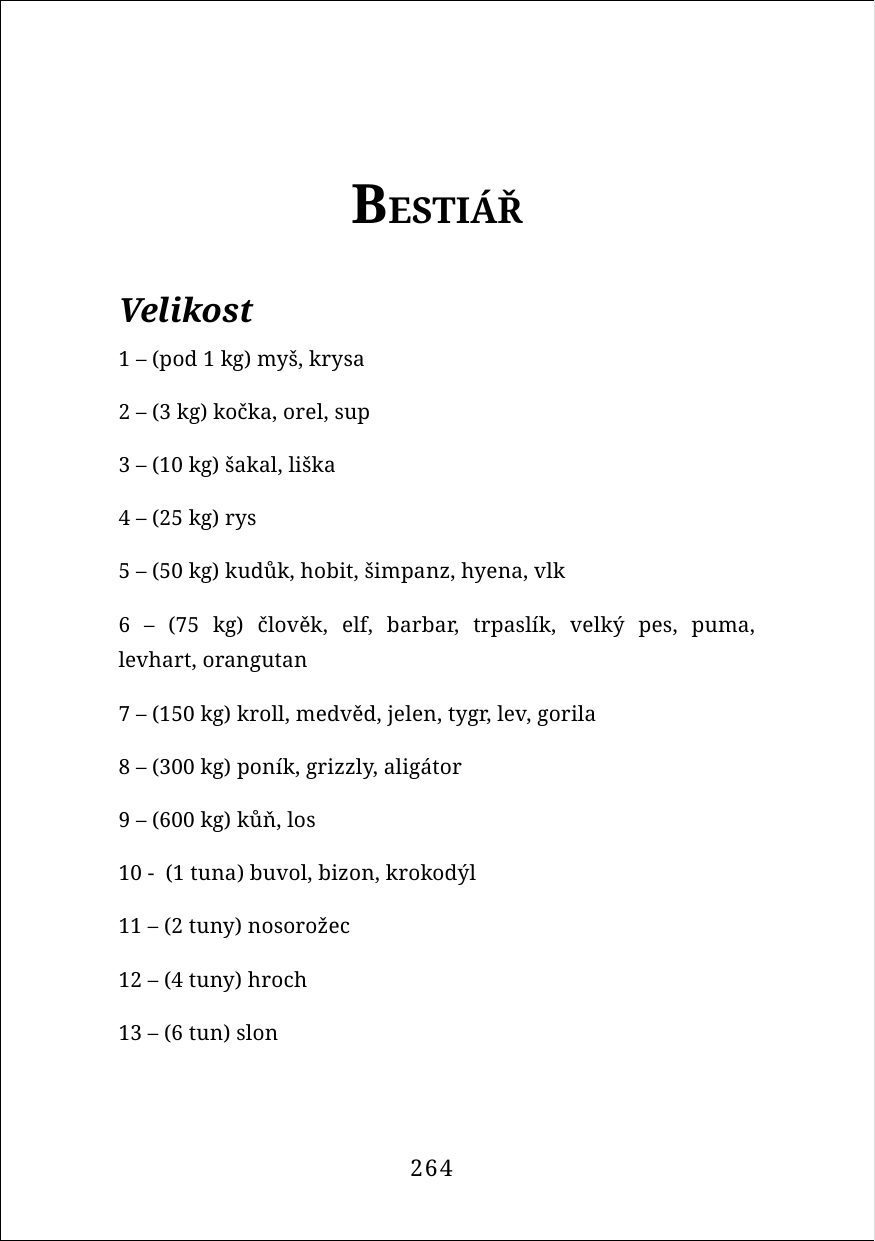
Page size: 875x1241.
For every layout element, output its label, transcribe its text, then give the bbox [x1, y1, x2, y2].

text 2 – (3 kg) kočka, orel, sup [118, 397, 756, 425]
text 12 – (4 tuny) hroch [118, 965, 756, 993]
text 6 – (75 kg) člověk, elf, barbar, trpaslík, velký pes, puma, levhart, orangutan [118, 610, 756, 674]
text 4 – (25 kg) rys [118, 503, 756, 532]
text 8 – (300 kg) poník, grizzly, aligátor [118, 752, 756, 780]
text 7 – (150 kg) kroll, medvěd, jelen, tygr, lev, gorila [118, 699, 756, 727]
subtitle Velikost [118, 287, 756, 332]
text 11 – (2 tuny) nosorožec [118, 912, 756, 940]
subtitle Bestiář [118, 166, 756, 239]
text 1 – (pod 1 kg) myš, krysa [118, 344, 756, 372]
text 13 – (6 tun) slon [118, 1018, 756, 1046]
text 5 – (50 kg) kudůk, hobit, šimpanz, hyena, vlk [118, 557, 756, 585]
text 3 – (10 kg) šakal, liška [118, 450, 756, 479]
text 9 – (600 kg) kůň, los [118, 805, 756, 833]
text 10 - (1 tuna) buvol, bizon, krokodýl [118, 858, 756, 887]
